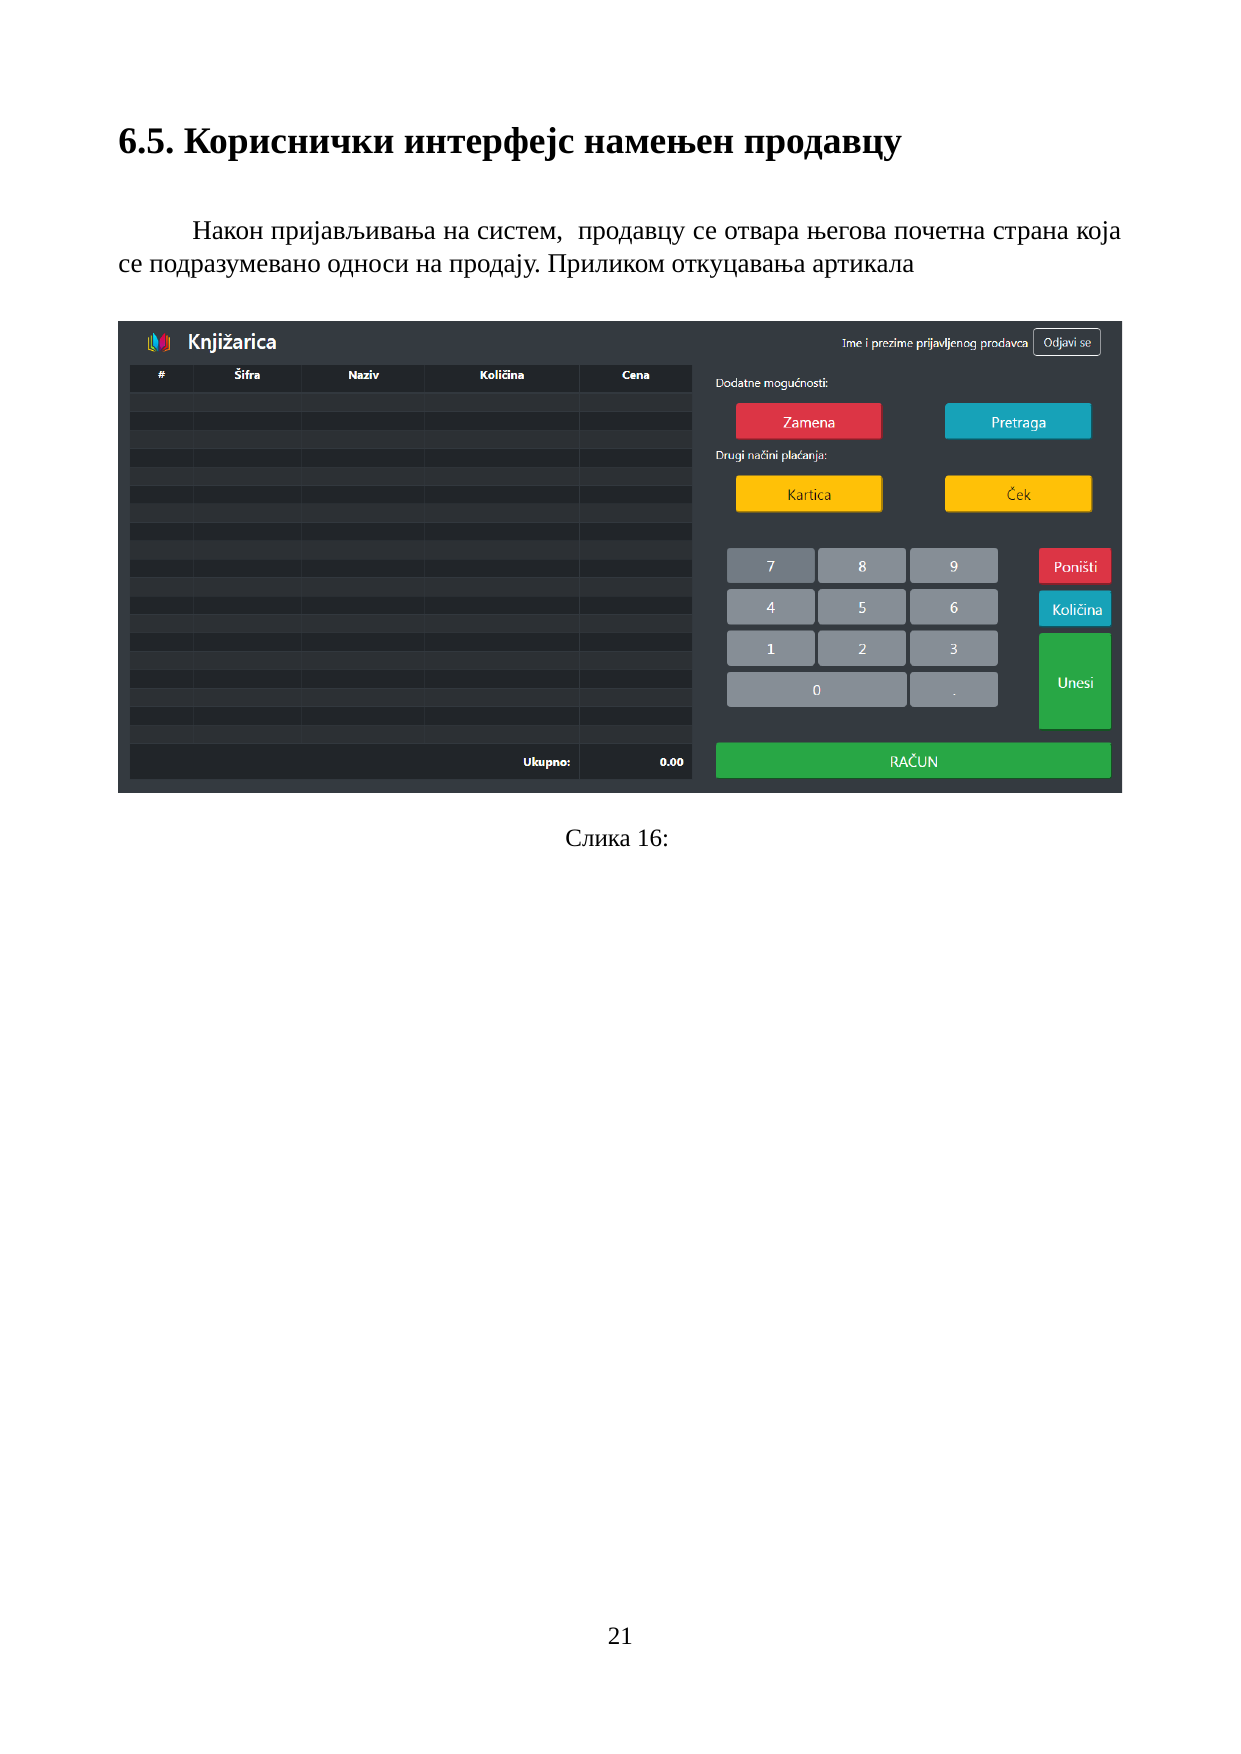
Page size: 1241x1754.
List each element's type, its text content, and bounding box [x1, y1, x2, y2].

text 6.5. Кориснички интерфејс намењен продавцу [118, 118, 1122, 161]
text Након пријављивања на систем, продавцу се отвара његова почетна страна која се подразумевано односи на продају. Приликом откуцавања артикала [118, 204, 1122, 279]
text Слика 16: [118, 823, 1122, 852]
